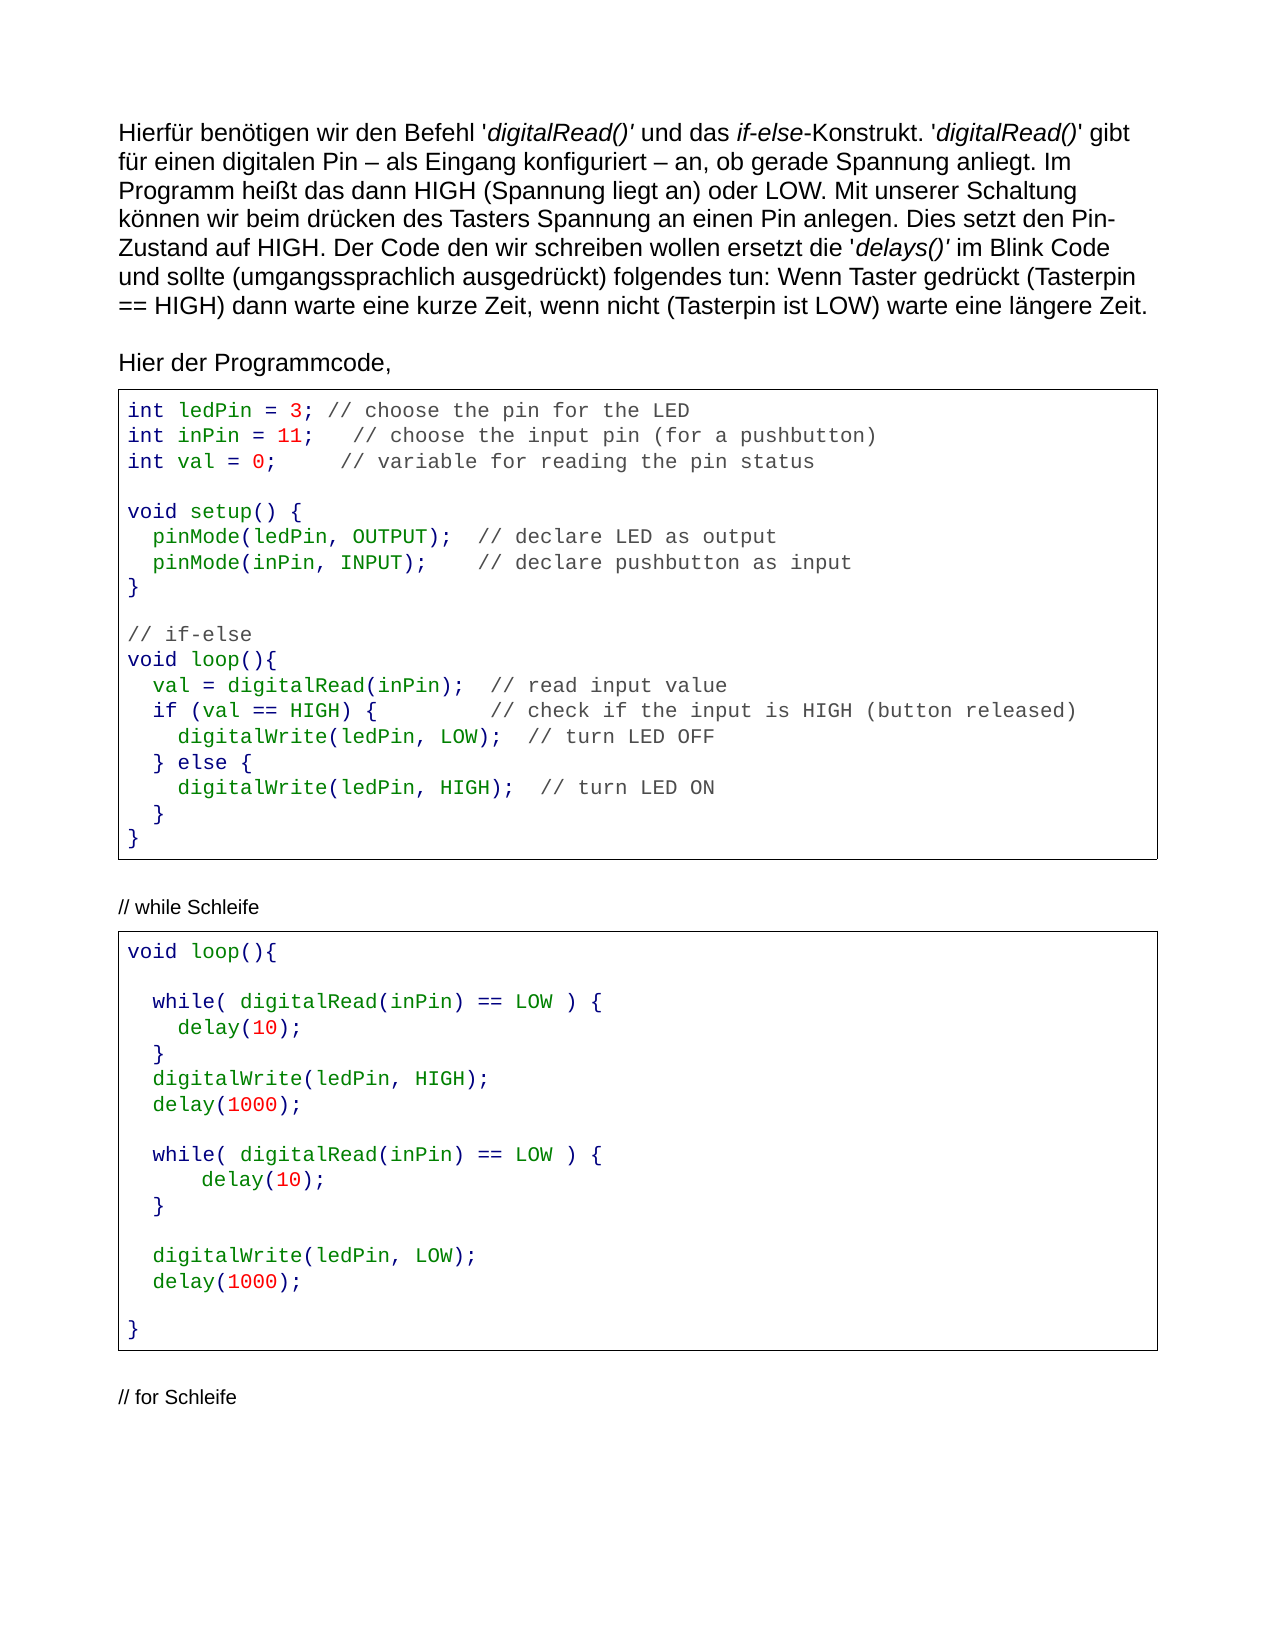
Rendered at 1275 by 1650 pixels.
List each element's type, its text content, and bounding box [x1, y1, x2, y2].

text } [127, 801, 1148, 827]
text void loop(){ [127, 939, 1148, 965]
text // while Schleife [118, 895, 1157, 919]
text delay(1000); [127, 1269, 1148, 1294]
text // for Schleife [118, 1386, 1157, 1409]
text while( digitalRead(inPin) == LOW ) { [127, 989, 1148, 1015]
text digitalWrite(ledPin, LOW); [127, 1243, 1148, 1269]
text } [127, 1193, 1148, 1219]
text delay(10); [127, 1167, 1148, 1193]
text Hierfür benötigen wir den Befehl 'digitalRead()' und das if-else-Konstrukt. 'digitalRead()' gibt für einen digitalen Pin – als Eingang konfiguriert – an, ob gerade Spannung anliegt. Im Programm heißt das dann HIGH (Spannung liegt an) oder LOW. Mit unserer Schaltung können wir beim drücken des Tasters Spannung an einen Pin anlegen. Dies setzt den Pin-Zustand auf HIGH. Der Code den wir schreiben wollen ersetzt die 'delays()' im Blink Code und sollte (umgangssprachlich ausgedrückt) folgendes tun: Wenn Taster gedrückt (Tasterpin == HIGH) dann warte eine kurze Zeit, wenn nicht (Tasterpin ist LOW) warte eine längere Zeit. [118, 118, 1157, 319]
text digitalWrite(ledPin, LOW); // turn LED OFF [127, 724, 1148, 750]
text delay(1000); [127, 1092, 1148, 1118]
text } [127, 1318, 1148, 1342]
text // if-else [127, 624, 1148, 647]
text Hier der Programmcode, [118, 348, 1157, 377]
text } [127, 1041, 1148, 1066]
text } else { [127, 750, 1148, 775]
text delay(10); [127, 1015, 1148, 1041]
text if (val == HIGH) { // check if the input is HIGH (button released) [127, 698, 1148, 724]
text val = digitalRead(inPin); // read input value [127, 673, 1148, 698]
text void setup() { [127, 499, 1148, 524]
text digitalWrite(ledPin, HIGH); // turn LED ON [127, 775, 1148, 801]
text void loop(){ [127, 647, 1148, 673]
text } [127, 576, 1148, 599]
text while( digitalRead(inPin) == LOW ) { [127, 1142, 1148, 1167]
text pinMode(ledPin, OUTPUT); // declare LED as output [127, 524, 1148, 550]
text int inPin = 11; // choose the input pin (for a pushbutton) [127, 423, 1148, 449]
text int val = 0; // variable for reading the pin status [127, 449, 1148, 474]
text } [127, 827, 1148, 850]
text int ledPin = 3; // choose the pin for the LED [127, 398, 1148, 423]
text digitalWrite(ledPin, HIGH); [127, 1066, 1148, 1092]
text pinMode(inPin, INPUT); // declare pushbutton as input [127, 550, 1148, 576]
